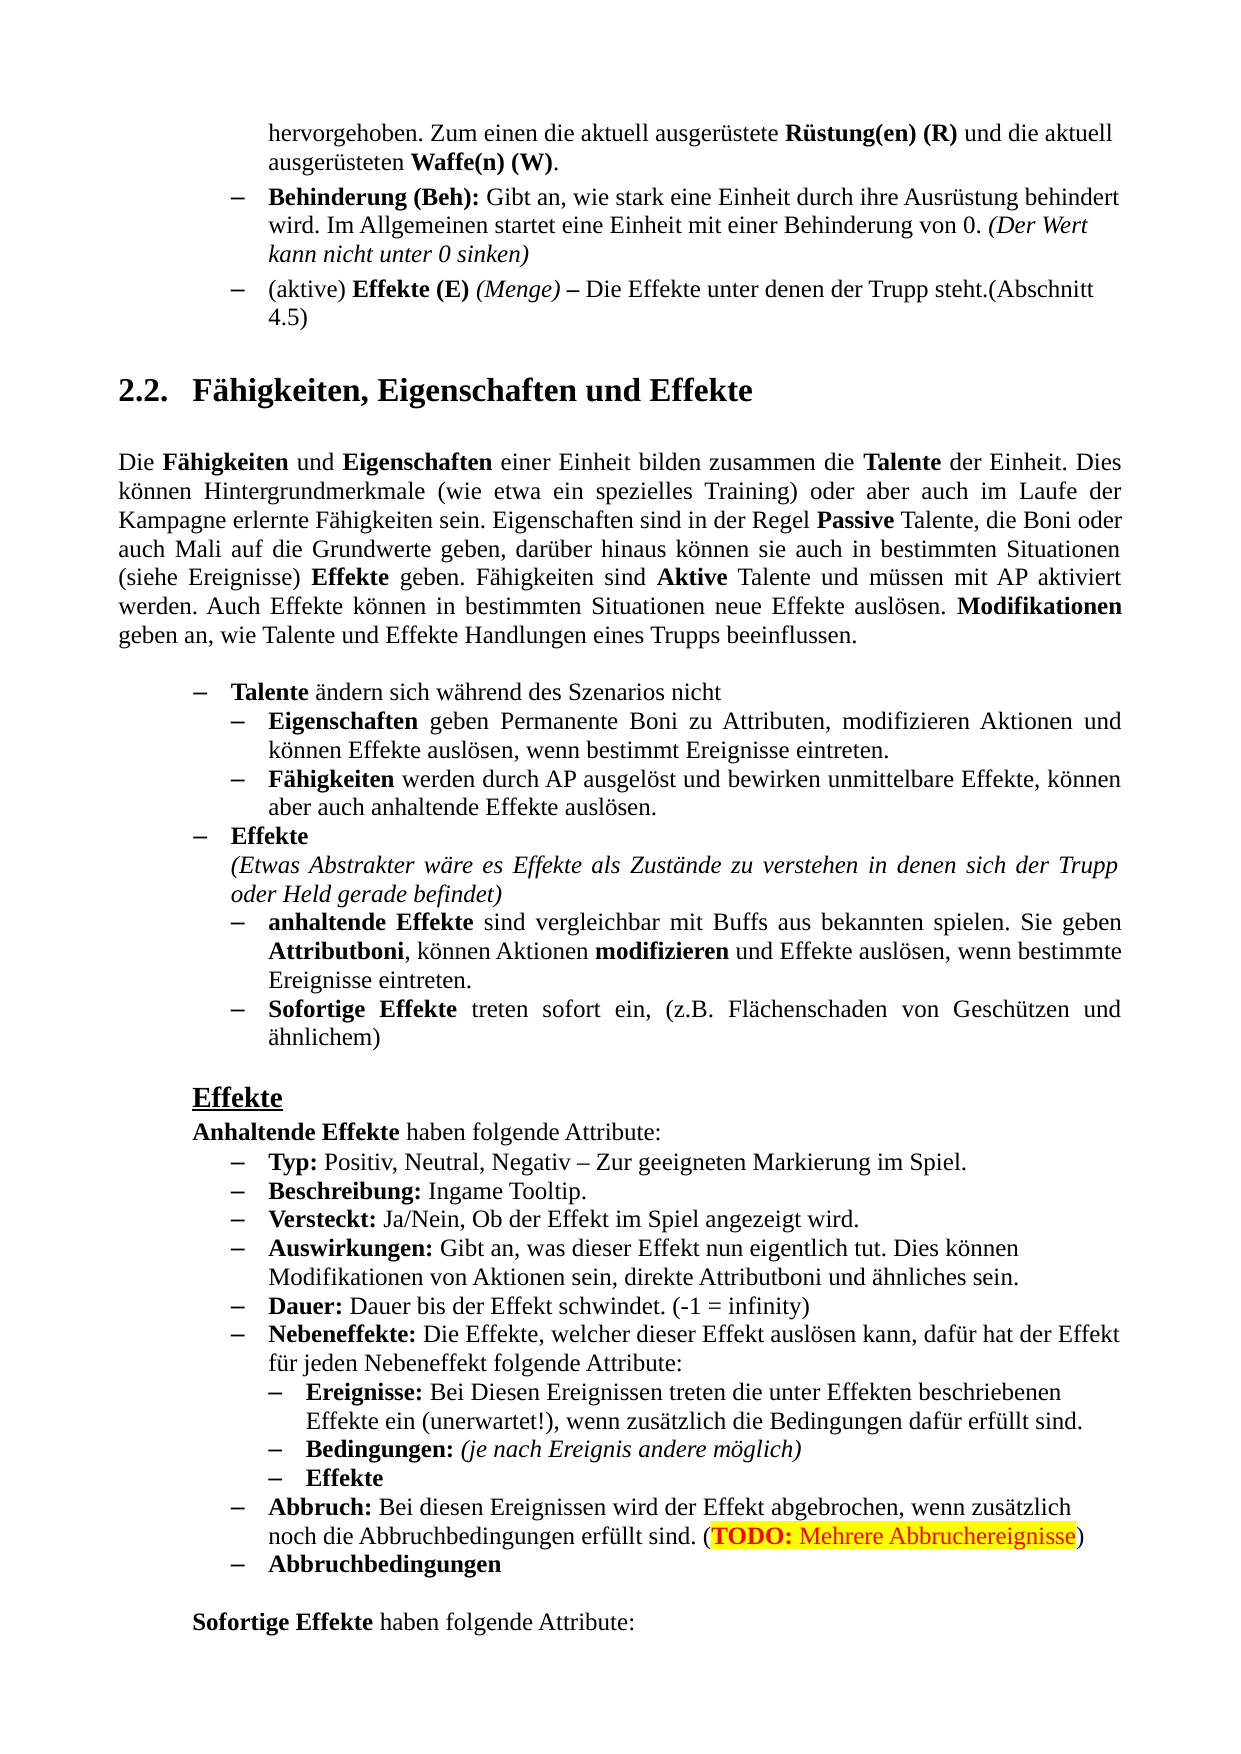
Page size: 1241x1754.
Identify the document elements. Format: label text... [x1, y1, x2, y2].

list Auswirkungen: Gibt an, was dieser Effekt nun eigentlich tut. Dies können Modifikationen von Aktionen sein, direkte Attributboni und ähnliches sein. [231, 1233, 1122, 1291]
list (Etwas Abstrakter wäre es Effekte als Zustände zu verstehen in denen sich der Trupp oder Held gerade befindet) [193, 850, 1122, 907]
text Anhaltende Effekte haben folgende Attribute: [118, 1113, 1122, 1147]
list Nebeneffekte: Die Effekte, welcher dieser Effekt auslösen kann, dafür hat der Effekt für jeden Nebeneffekt folgende Attribute: [231, 1319, 1122, 1377]
list anhaltende Effekte sind vergleichbar mit Buffs aus bekannten spielen. Sie geben Attributboni, können Aktionen modifizieren und Effekte auslösen, wenn bestimmte Ereignisse eintreten. [231, 907, 1122, 994]
text Die Fähigkeiten und Eigenschaften einer Einheit bilden zusammen die Talente der Einheit. Dies können Hintergrundmerkmale (wie etwa ein spezielles Training) oder aber auch im Laufe der Kampagne erlernte Fähigkeiten sein. Eigenschaften sind in der Regel Passive Talente, die Boni oder auch Mali auf die Grundwerte geben, darüber hinaus können sie auch in bestimmten Situationen (siehe Ereignisse) Effekte geben. Fähigkeiten sind Aktive Talente und müssen mit AP aktiviert werden. Auch Effekte können in bestimmten Situationen neue Effekte auslösen. Modifikationen geben an, wie Talente und Effekte Handlungen eines Trupps beeinflussen. [118, 447, 1122, 649]
text 2.2. Fähigkeiten, Eigenschaften und Effekte [118, 371, 1122, 409]
list Ereignisse: Bei Diesen Ereignissen treten die unter Effekten beschriebenen Effekte ein (unerwartet!), wenn zusätzlich die Bedingungen dafür erfüllt sind. [268, 1377, 1122, 1434]
list Behinderung (Beh): Gibt an, wie stark eine Einheit durch ihre Ausrüstung behindert wird. Im Allgemeinen startet eine Einheit mit einer Behinderung von 0. (Der Wert kann nicht unter 0 sinken) [231, 182, 1122, 268]
list Dauer: Dauer bis der Effekt schwindet. (-1 = infinity) [231, 1291, 1122, 1319]
list Abbruch: Bei diesen Ereignissen wird der Effekt abgebrochen, wenn zusätzlich noch die Abbruchbedingungen erfüllt sind. (TODO: Mehrere Abbruchereignisse) [231, 1492, 1122, 1549]
list Sofortige Effekte treten sofort ein, (z.B. Flächenschaden von Geschützen und ähnlichem) [231, 994, 1122, 1051]
list Versteckt: Ja/Nein, Ob der Effekt im Spiel angezeigt wird. [231, 1204, 1122, 1233]
list Effekte [193, 821, 1122, 850]
list Bedingungen: (je nach Ereignis andere möglich) [268, 1434, 1122, 1463]
list Eigenschaften geben Permanente Boni zu Attributen, modifizieren Aktionen und können Effekte auslösen, wenn bestimmt Ereignisse eintreten. [231, 706, 1122, 764]
list hervorgehoben. Zum einen die aktuell ausgerüstete Rüstung(en) (R) und die aktuell ausgerüsteten Waffe(n) (W). [231, 118, 1122, 176]
list Fähigkeiten werden durch AP ausgelöst und bewirken unmittelbare Effekte, können aber auch anhaltende Effekte auslösen. [231, 764, 1122, 821]
list Typ: Positiv, Neutral, Negativ – Zur geeigneten Markierung im Spiel. [231, 1147, 1122, 1176]
list Abbruchbedingungen [231, 1549, 1122, 1578]
list (aktive) Effekte (E) (Menge) – Die Effekte unter denen der Trupp steht.(Abschnitt 4.5) [231, 274, 1122, 331]
list Beschreibung: Ingame Tooltip. [231, 1176, 1122, 1204]
list Talente ändern sich während des Szenarios nicht [193, 677, 1122, 706]
text Effekte [118, 1080, 1122, 1113]
text Sofortige Effekte haben folgende Attribute: [118, 1607, 1122, 1636]
list Effekte [268, 1463, 1122, 1492]
